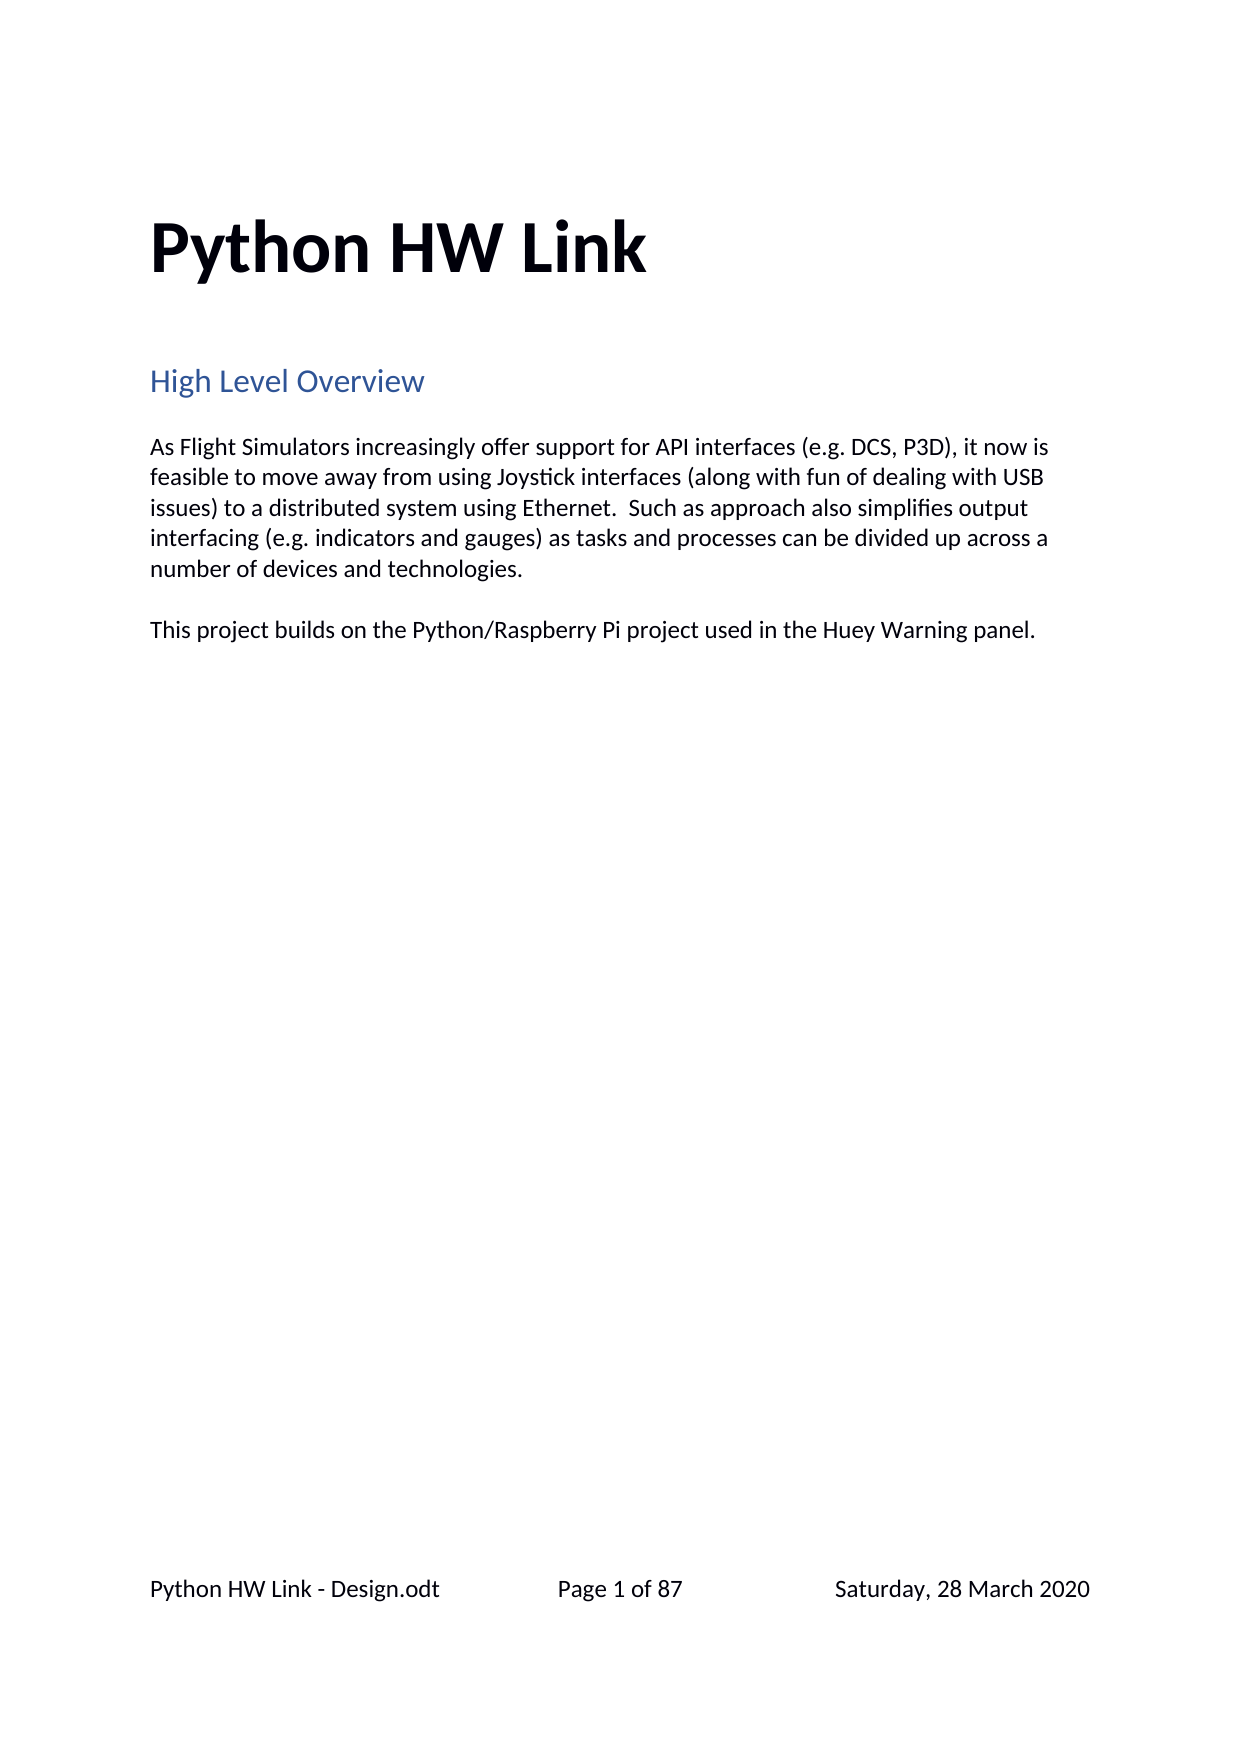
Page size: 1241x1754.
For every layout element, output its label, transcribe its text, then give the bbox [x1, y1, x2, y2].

title Python HW Link [150, 200, 1090, 292]
text This project builds on the Python/Raspberry Pi project used in the Huey Warning panel. [150, 614, 1090, 644]
subtitle High Level Overview [150, 359, 1090, 400]
text As Flight Simulators increasingly offer support for API interfaces (e.g. DCS, P3D), it now is feasible to move away from using Joystick interfaces (along with fun of dealing with USB issues) to a distributed system using Ethernet. Such as approach also simplifies output interfacing (e.g. indicators and gauges) as tasks and processes can be divided up across a number of devices and technologies. [150, 431, 1090, 583]
